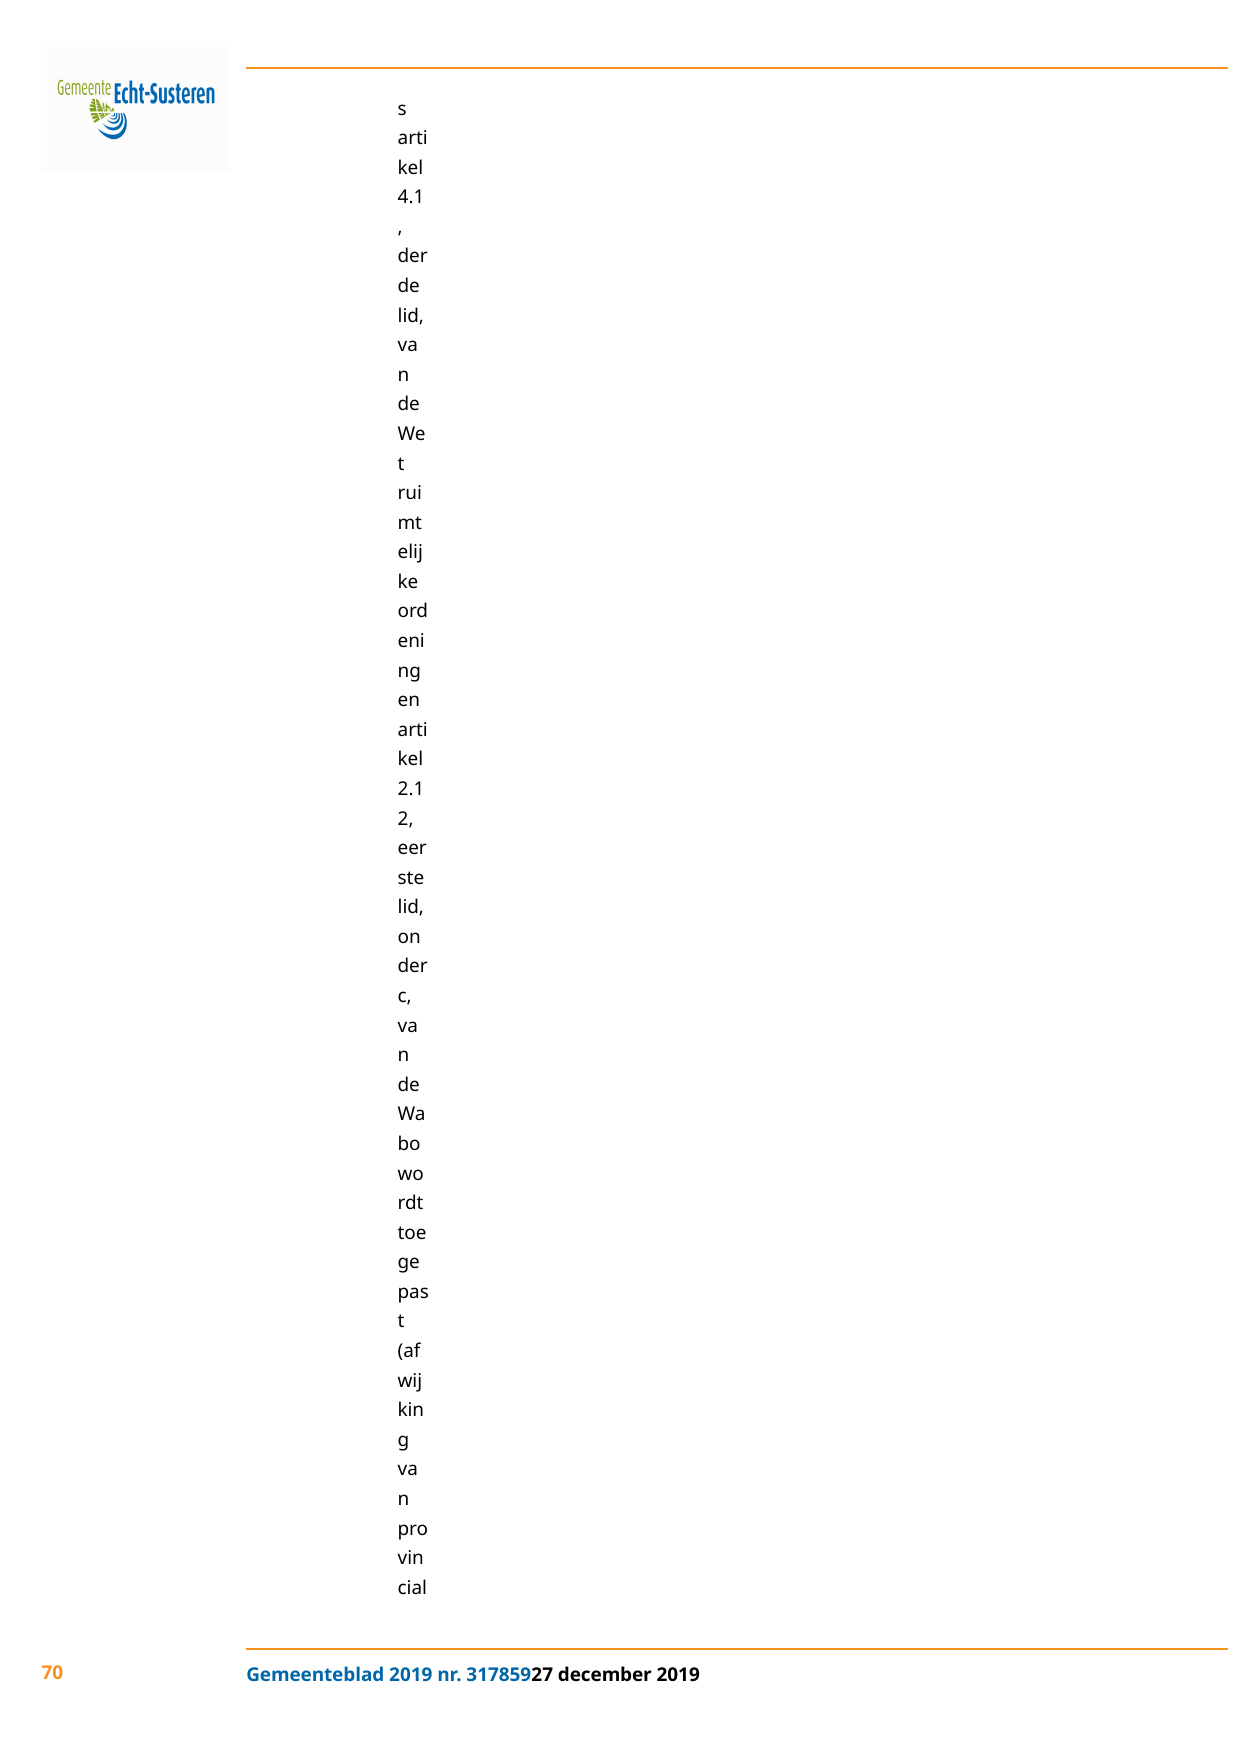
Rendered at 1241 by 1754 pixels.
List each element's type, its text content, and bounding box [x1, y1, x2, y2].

table_cell [519, 95, 700, 1600]
table_cell [429, 95, 519, 1600]
table_cell [248, 95, 338, 1600]
table_cell s artikel 4.1, derde lid, van de Wet ruimtelijke ordening en artikel 2.12, eerste lid, onder c, van de Wabo wordt toegepast (afwijking van provincial [338, 95, 429, 1600]
picture [41, 47, 231, 172]
